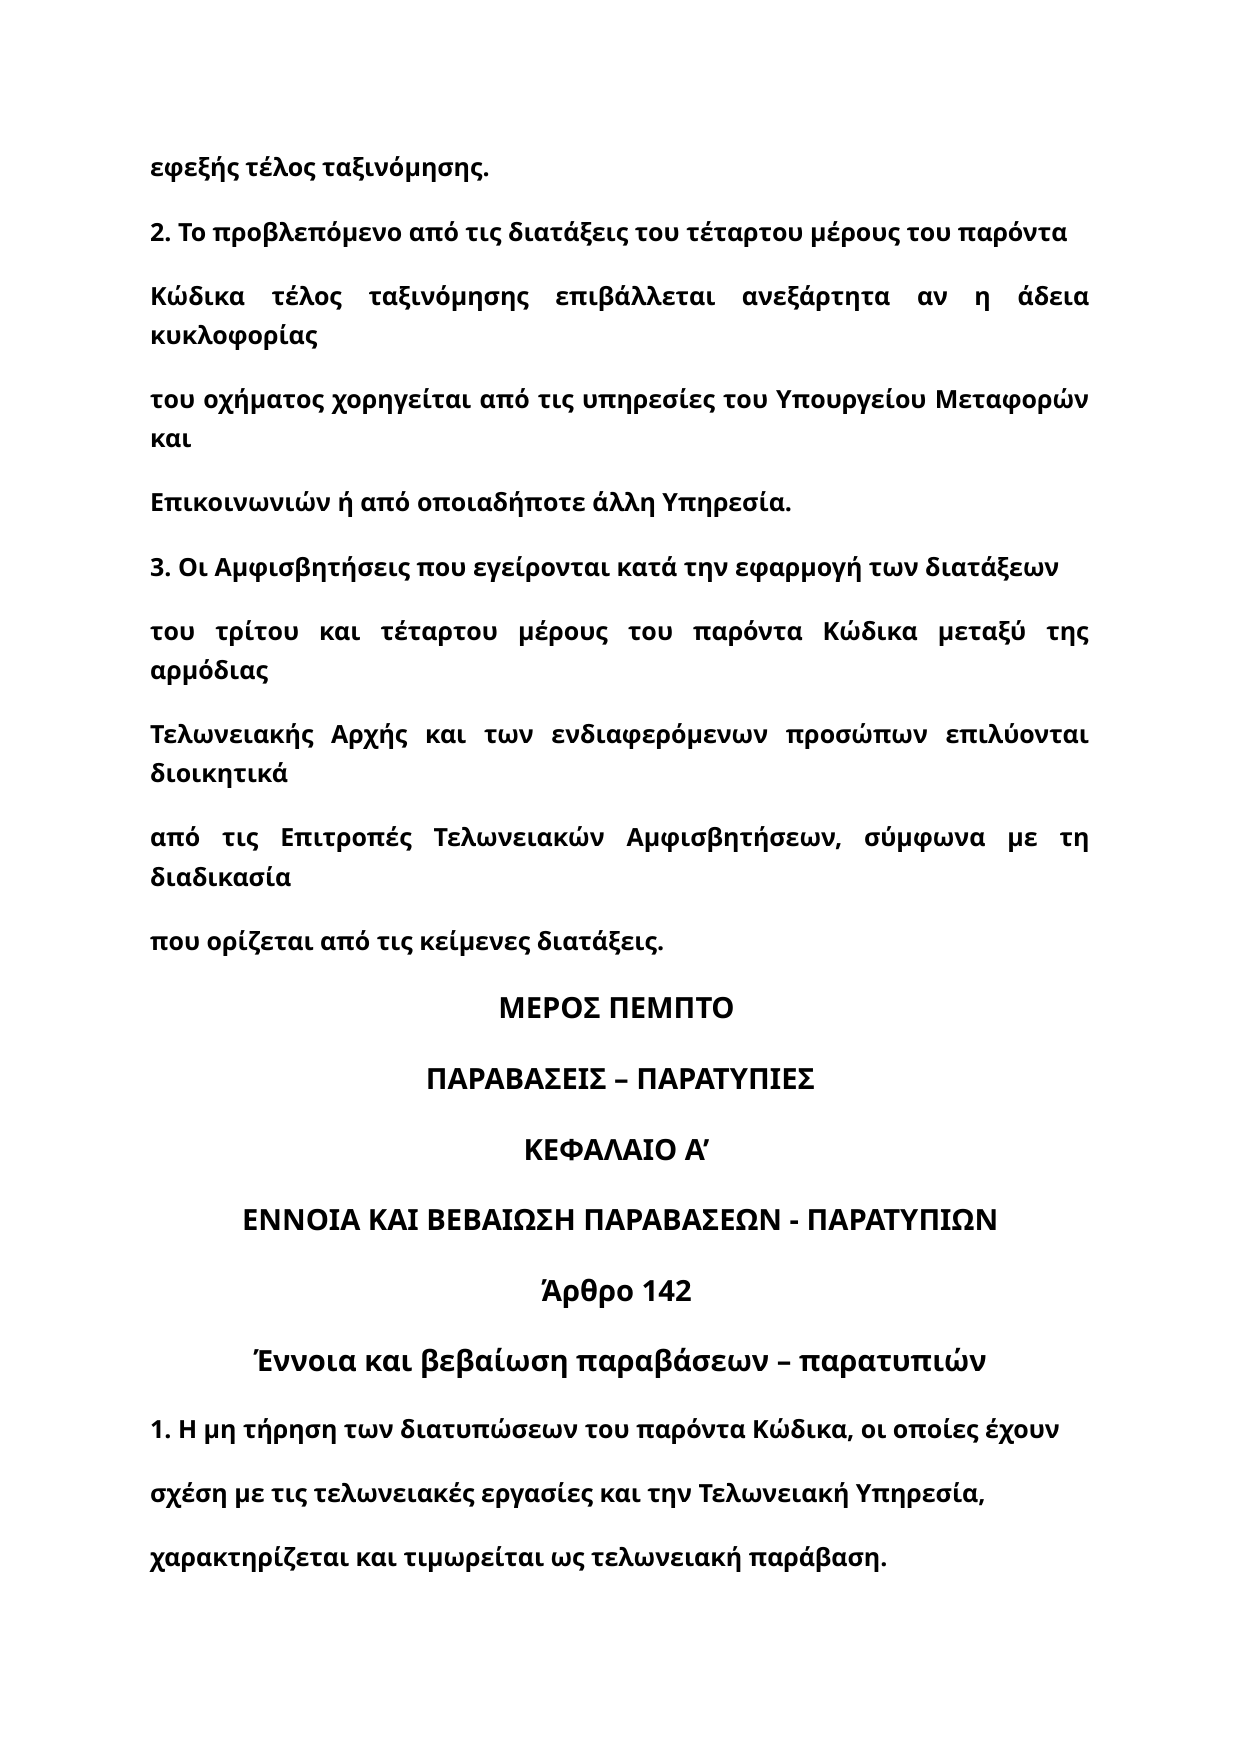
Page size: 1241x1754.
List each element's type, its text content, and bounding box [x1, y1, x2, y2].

subtitle ΠΑΡΑΒΑΣΕΙΣ – ΠΑΡΑΤΥΠΙΕΣ [150, 1058, 1090, 1098]
subtitle ΜΕΡΟΣ ΠΕΜΠΤΟ [150, 987, 1090, 1027]
text Τελωνειακής Αρχής και των ενδιαφερόμενων προσώπων επιλύονται διοικητικά [150, 717, 1090, 790]
subtitle Άρθρο 142 [150, 1270, 1090, 1310]
text εφεξής τέλος ταξινόμησης. [150, 150, 1090, 184]
subtitle ΕΝΝΟΙΑ ΚΑΙ ΒΕΒΑΙΩΣΗ ΠΑΡΑΒΑΣΕΩΝ - ΠΑΡΑΤΥΠΙΩΝ [150, 1199, 1090, 1239]
text Κώδικα τέλος ταξινόμησης επιβάλλεται ανεξάρτητα αν η άδεια κυκλοφορίας [150, 278, 1090, 352]
text του οχήματος χορηγείται από τις υπηρεσίες του Υπουργείου Μεταφορών και [150, 382, 1090, 455]
subtitle Έννοια και βεβαίωση παραβάσεων – παρατυπιών [150, 1341, 1090, 1380]
text από τις Επιτροπές Τελωνειακών Αμφισβητήσεων, σύμφωνα με τη διαδικασία [150, 820, 1090, 893]
text σχέση με τις τελωνειακές εργασίες και την Τελωνειακή Υπηρεσία, [150, 1475, 1090, 1509]
text 2. Το προβλεπόμενο από τις διατάξεις του τέταρτου μέρους του παρόντα [150, 214, 1090, 248]
text 3. Οι Αμφισβητήσεις που εγείρονται κατά την εφαρμογή των διατάξεων [150, 549, 1090, 583]
text χαρακτηρίζεται και τιμωρείται ως τελωνειακή παράβαση. [150, 1539, 1090, 1574]
text που ορίζεται από τις κείμενες διατάξεις. [150, 923, 1090, 957]
text του τρίτου και τέταρτου μέρους του παρόντα Κώδικα μεταξύ της αρμόδιας [150, 613, 1090, 687]
text 1. Η μη τήρηση των διατυπώσεων του παρόντα Κώδικα, οι οποίες έχουν [150, 1411, 1090, 1445]
text Επικοινωνιών ή από οποιαδήποτε άλλη Υπηρεσία. [150, 485, 1090, 519]
subtitle ΚΕΦΑΛΑΙΟ Α’ [150, 1129, 1090, 1168]
